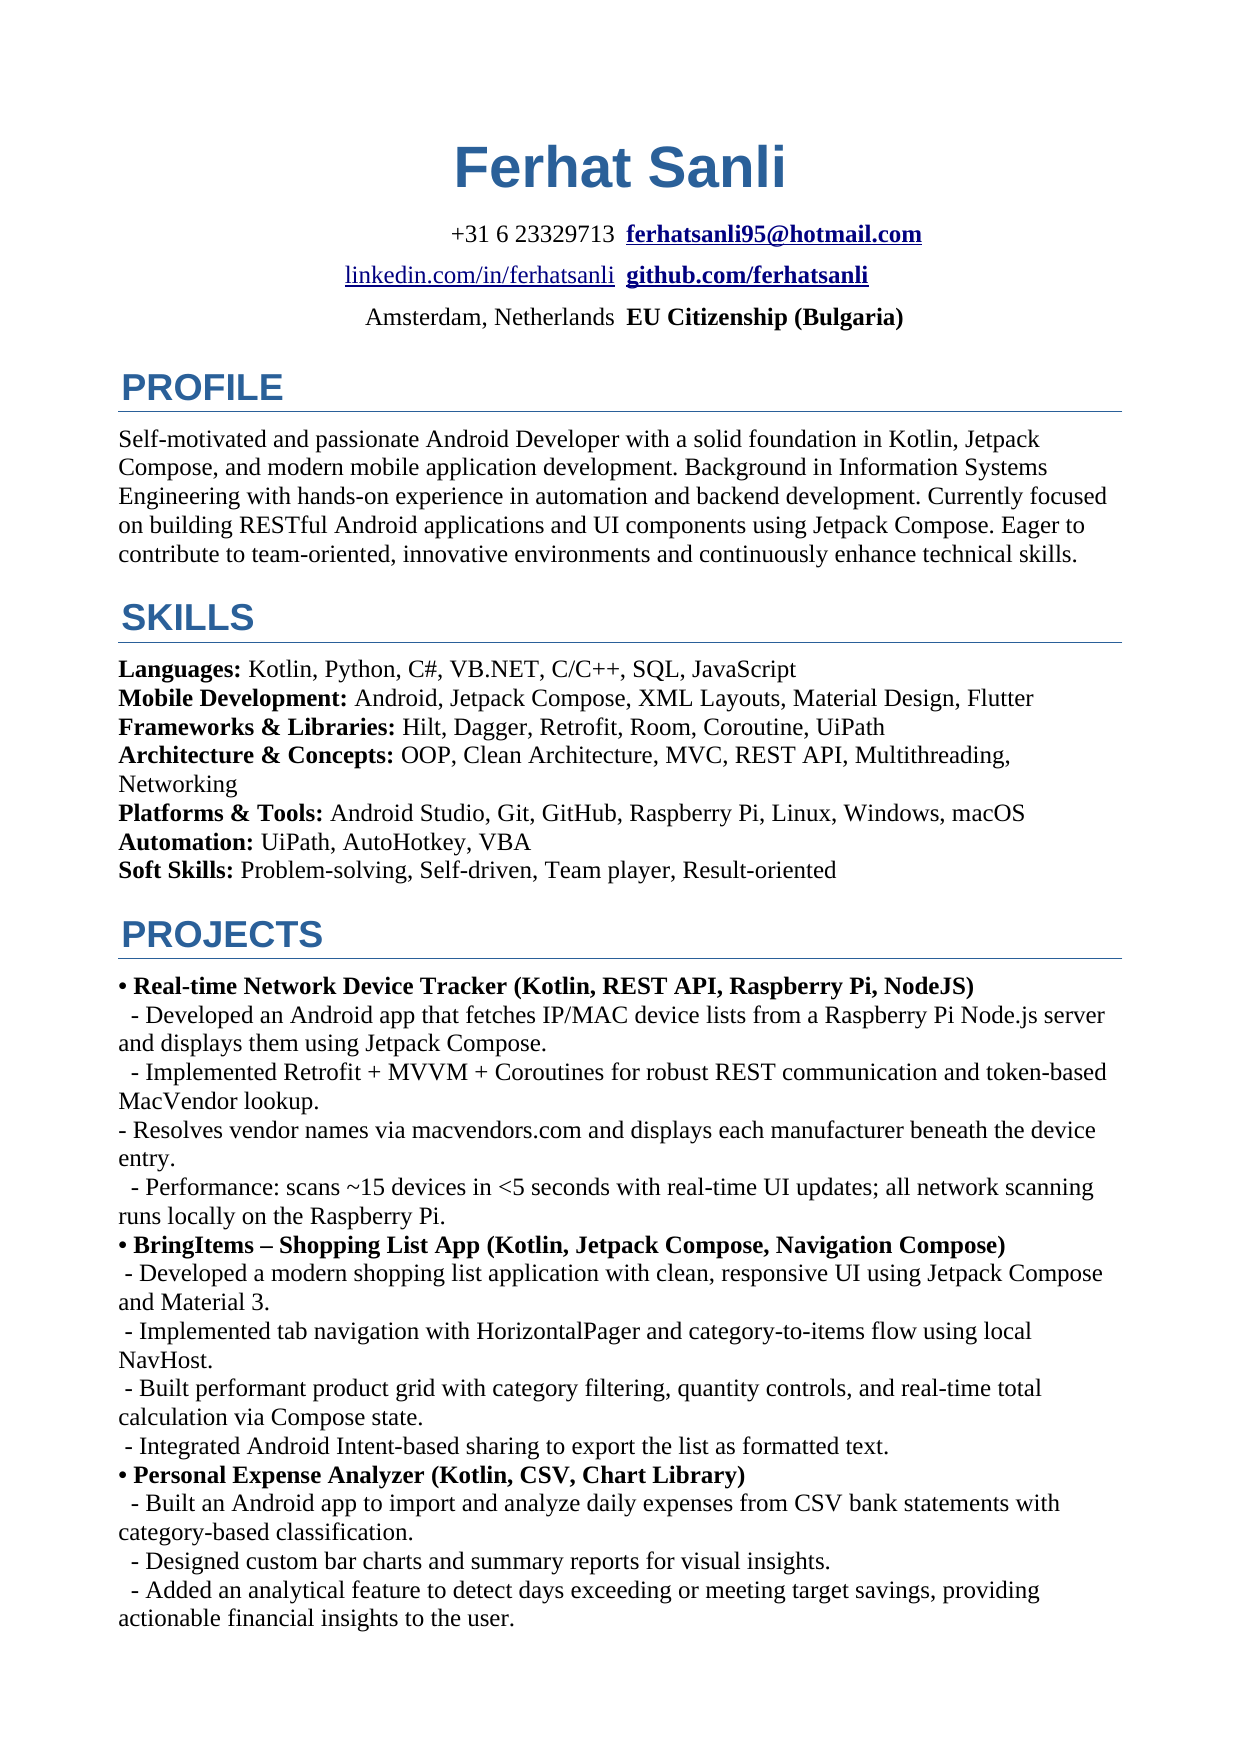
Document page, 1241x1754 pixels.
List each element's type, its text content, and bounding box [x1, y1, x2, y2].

subtitle PROFILE [118, 362, 1122, 411]
text - Performance: scans ~15 devices in <5 seconds with real-time UI updates; all network scanning runs locally on the Raspberry Pi. [118, 1172, 1122, 1230]
table_cell EU Citizenship (Bulgaria) [620, 296, 1122, 337]
text • BringItems – Shopping List App (Kotlin, Jetpack Compose, Navigation Compose) [118, 1230, 1122, 1258]
subtitle SKILLS [118, 592, 1122, 642]
text Self-motivated and passionate Android Developer with a solid foundation in Kotlin, Jetpack Compose, and modern mobile application development. Background in Information Systems Engineering with hands-on experience in automation and backend development. Currently focused on building RESTful Android applications and UI components using Jetpack Compose. Eager to contribute to team-oriented, innovative environments and continuously enhance technical skills. [118, 424, 1122, 567]
table_cell Amsterdam, Netherlands [118, 296, 620, 337]
text Platforms & Tools: Android Studio, Git, GitHub, Raspberry Pi, Linux, Windows, macOS [118, 798, 1122, 827]
text - Resolves vendor names via macvendors.com and displays each manufacturer beneath the device entry. [118, 1115, 1122, 1172]
text - Developed an Android app that fetches IP/MAC device lists from a Raspberry Pi Node.js server and displays them using Jetpack Compose. [118, 1000, 1122, 1057]
table_header ferhatsanli95@hotmail.com [620, 213, 1122, 254]
text - Added an analytical feature to detect days exceeding or meeting target savings, providing actionable financial insights to the user. [118, 1575, 1122, 1632]
text - Designed custom bar charts and summary reports for visual insights. [118, 1546, 1122, 1575]
text Architecture & Concepts: OOP, Clean Architecture, MVC, REST API, Multithreading, Networking [118, 741, 1122, 798]
text - Built performant product grid with category filtering, quantity controls, and real-time total calculation via Compose state. [118, 1373, 1122, 1431]
text • Personal Expense Analyzer (Kotlin, CSV, Chart Library) [118, 1460, 1122, 1488]
text - Built an Android app to import and analyze daily expenses from CSV bank statements with category-based classification. [118, 1488, 1122, 1546]
text Frameworks & Libraries: Hilt, Dagger, Retrofit, Room, Coroutine, UiPath [118, 712, 1122, 741]
text - Developed a modern shopping list application with clean, responsive UI using Jetpack Compose and Material 3. [118, 1258, 1122, 1316]
text Automation: UiPath, AutoHotkey, VBA [118, 827, 1122, 856]
text - Implemented tab navigation with HorizontalPager and category-to-items flow using local NavHost. [118, 1316, 1122, 1373]
text Mobile Development: Android, Jetpack Compose, XML Layouts, Material Design, Flutter [118, 683, 1122, 712]
text • Real-time Network Device Tracker (Kotlin, REST API, Raspberry Pi, NodeJS) [118, 971, 1122, 1000]
table_cell linkedin.com/in/ferhatsanli [118, 254, 620, 296]
title Ferhat Sanli [118, 133, 1122, 200]
subtitle PROJECTS [118, 909, 1122, 958]
text - Implemented Retrofit + MVVM + Coroutines for robust REST communication and token-based MacVendor lookup. [118, 1057, 1122, 1115]
text Languages: Kotlin, Python, C#, VB.NET, C/C++, SQL, JavaScript [118, 654, 1122, 683]
table_header +31 6 23329713 [118, 213, 620, 254]
table_cell github.com/ferhatsanli [620, 254, 1122, 296]
text Soft Skills: Problem-solving, Self-driven, Team player, Result-oriented [118, 856, 1122, 884]
text - Integrated Android Intent-based sharing to export the list as formatted text. [118, 1431, 1122, 1460]
